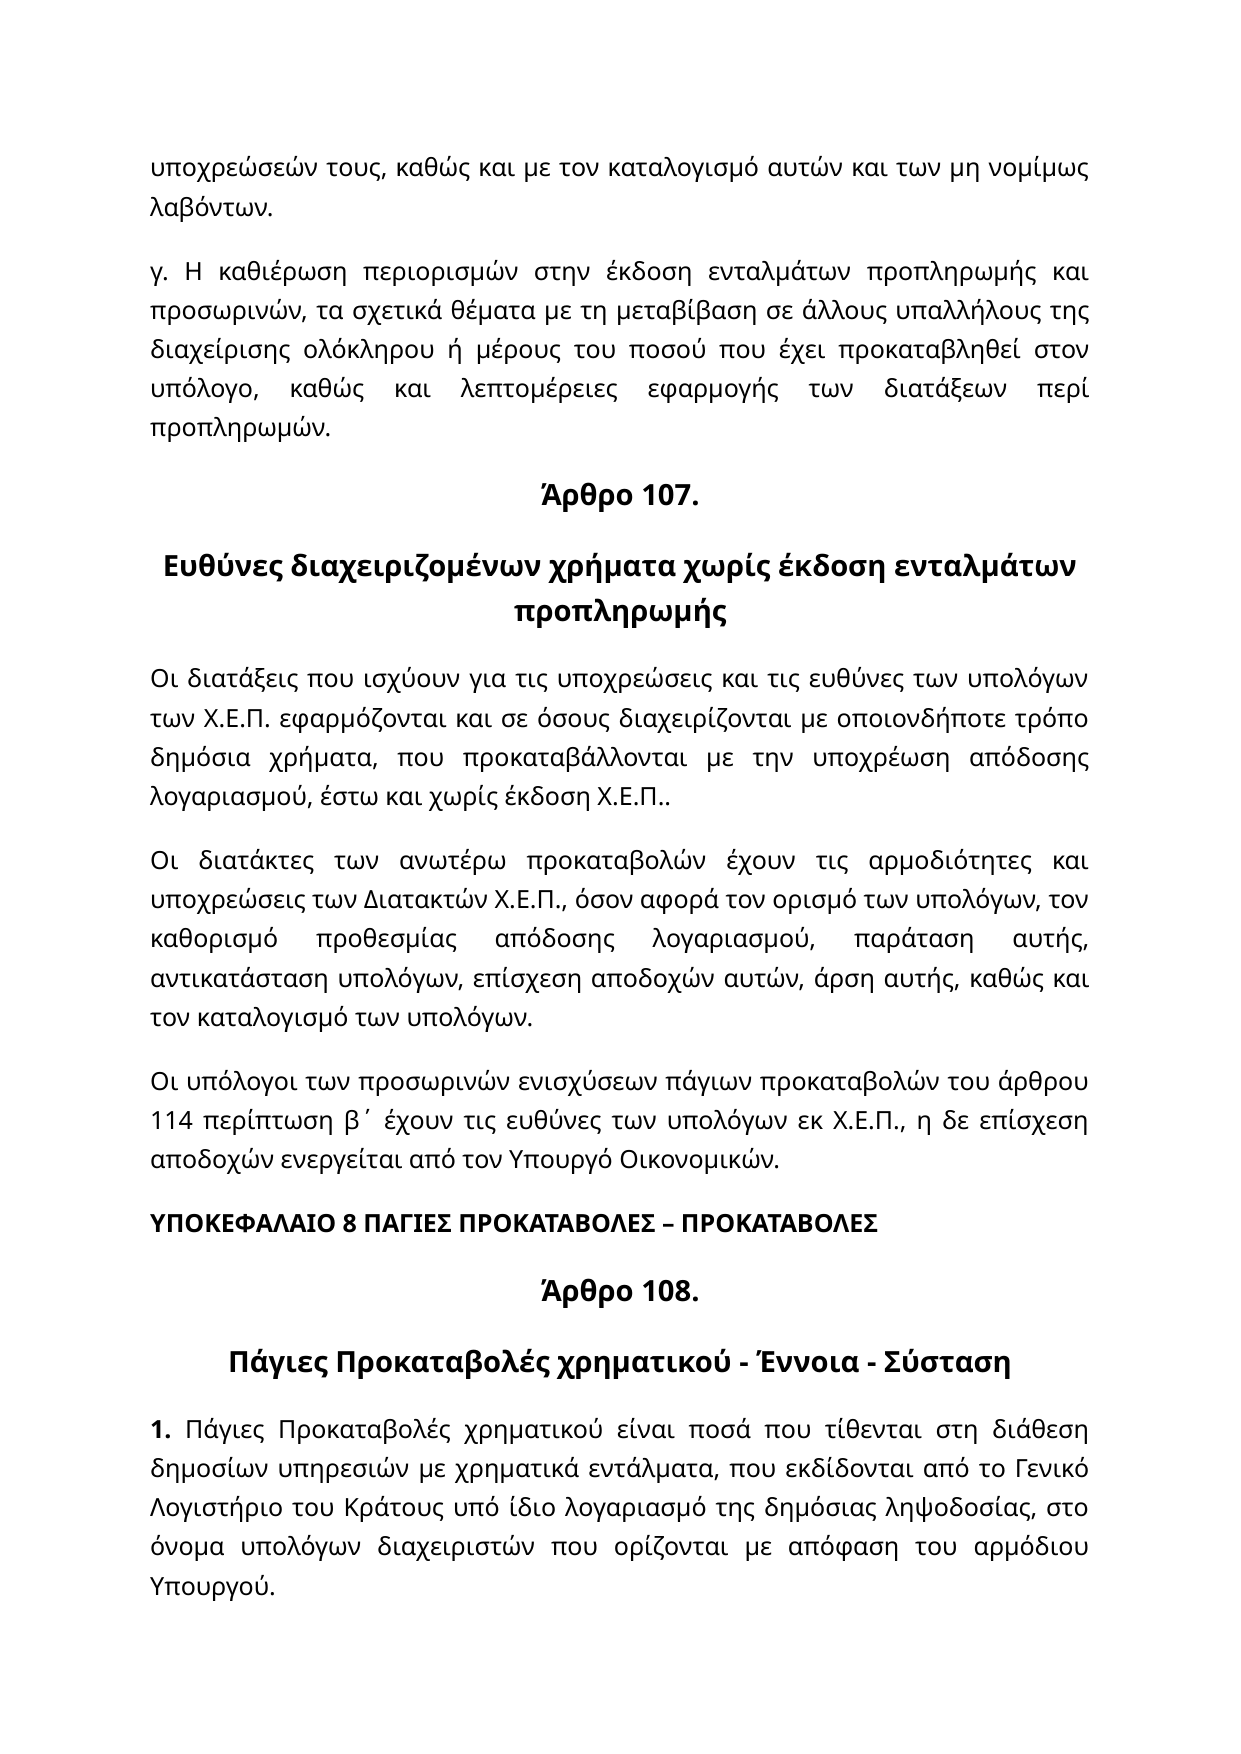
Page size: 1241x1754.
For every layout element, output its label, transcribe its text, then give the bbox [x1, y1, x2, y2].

text Οι υπόλογοι των προσωρινών ενισχύσεων πάγιων προκαταβολών του άρθρου 114 περίπτωση β΄ έχουν τις ευθύνες των υπολόγων εκ Χ.Ε.Π., η δε επίσχεση αποδοχών ενεργείται από τον Υπουργό Οικονομικών. [150, 1063, 1090, 1176]
text Οι διατάκτες των ανωτέρω προκαταβολών έχουν τις αρμοδιότητες και υποχρεώσεις των Διατακτών Χ.Ε.Π., όσον αφορά τον ορισμό των υπολόγων, τον καθορισμό προθεσμίας απόδοσης λογαριασμού, παράταση αυτής, αντικατάσταση υπολόγων, επίσχεση αποδοχών αυτών, άρση αυτής, καθώς και τον καταλογισμό των υπολόγων. [150, 843, 1090, 1033]
text Οι διατάξεις που ισχύουν για τις υποχρεώσεις και τις ευθύνες των υπολόγων των Χ.Ε.Π. εφαρμόζονται και σε όσους διαχειρίζονται με οποιονδήποτε τρόπο δημόσια χρήματα, που προκαταβάλλονται με την υποχρέωση απόδοσης λογαριασμού, έστω και χωρίς έκδοση Χ.Ε.Π.. [150, 661, 1090, 813]
text ΥΠΟΚΕΦΑΛΑΙΟ 8 ΠΑΓΙΕΣ ΠΡΟΚΑΤΑΒΟΛΕΣ – ΠΡΟΚΑΤΑΒΟΛΕΣ [150, 1206, 1090, 1240]
subtitle Ευθύνες διαχειριζομένων χρήματα χωρίς έκδοση ενταλμάτων προπληρωμής [150, 545, 1090, 630]
subtitle Άρθρο 108. [150, 1270, 1090, 1310]
text υποχρεώσεών τους, καθώς και με τον καταλογισμό αυτών και των μη νομίμως λαβόντων. [150, 150, 1090, 223]
text γ. Η καθιέρωση περιορισμών στην έκδοση ενταλμάτων προπληρωμής και προσωρινών, τα σχετικά θέματα με τη μεταβίβαση σε άλλους υπαλλήλους της διαχείρισης ολόκληρου ή μέρους του ποσού που έχει προκαταβληθεί στον υπόλογο, καθώς και λεπτομέρειες εφαρμογής των διατάξεων περί προπληρωμών. [150, 253, 1090, 444]
text 1. Πάγιες Προκαταβολές χρηματικού είναι ποσά που τίθενται στη διάθεση δημοσίων υπηρεσιών με χρηματικά εντάλματα, που εκδίδονται από το Γενικό Λογιστήριο του Κράτους υπό ίδιο λογαριασμό της δημόσιας ληψοδοσίας, στο όνομα υπολόγων διαχειριστών που ορίζονται με απόφαση του αρμόδιου Υπουργού. [150, 1411, 1090, 1602]
subtitle Άρθρο 107. [150, 474, 1090, 514]
subtitle Πάγιες Προκαταβολές χρηματικού - Έννοια - Σύσταση [150, 1341, 1090, 1381]
